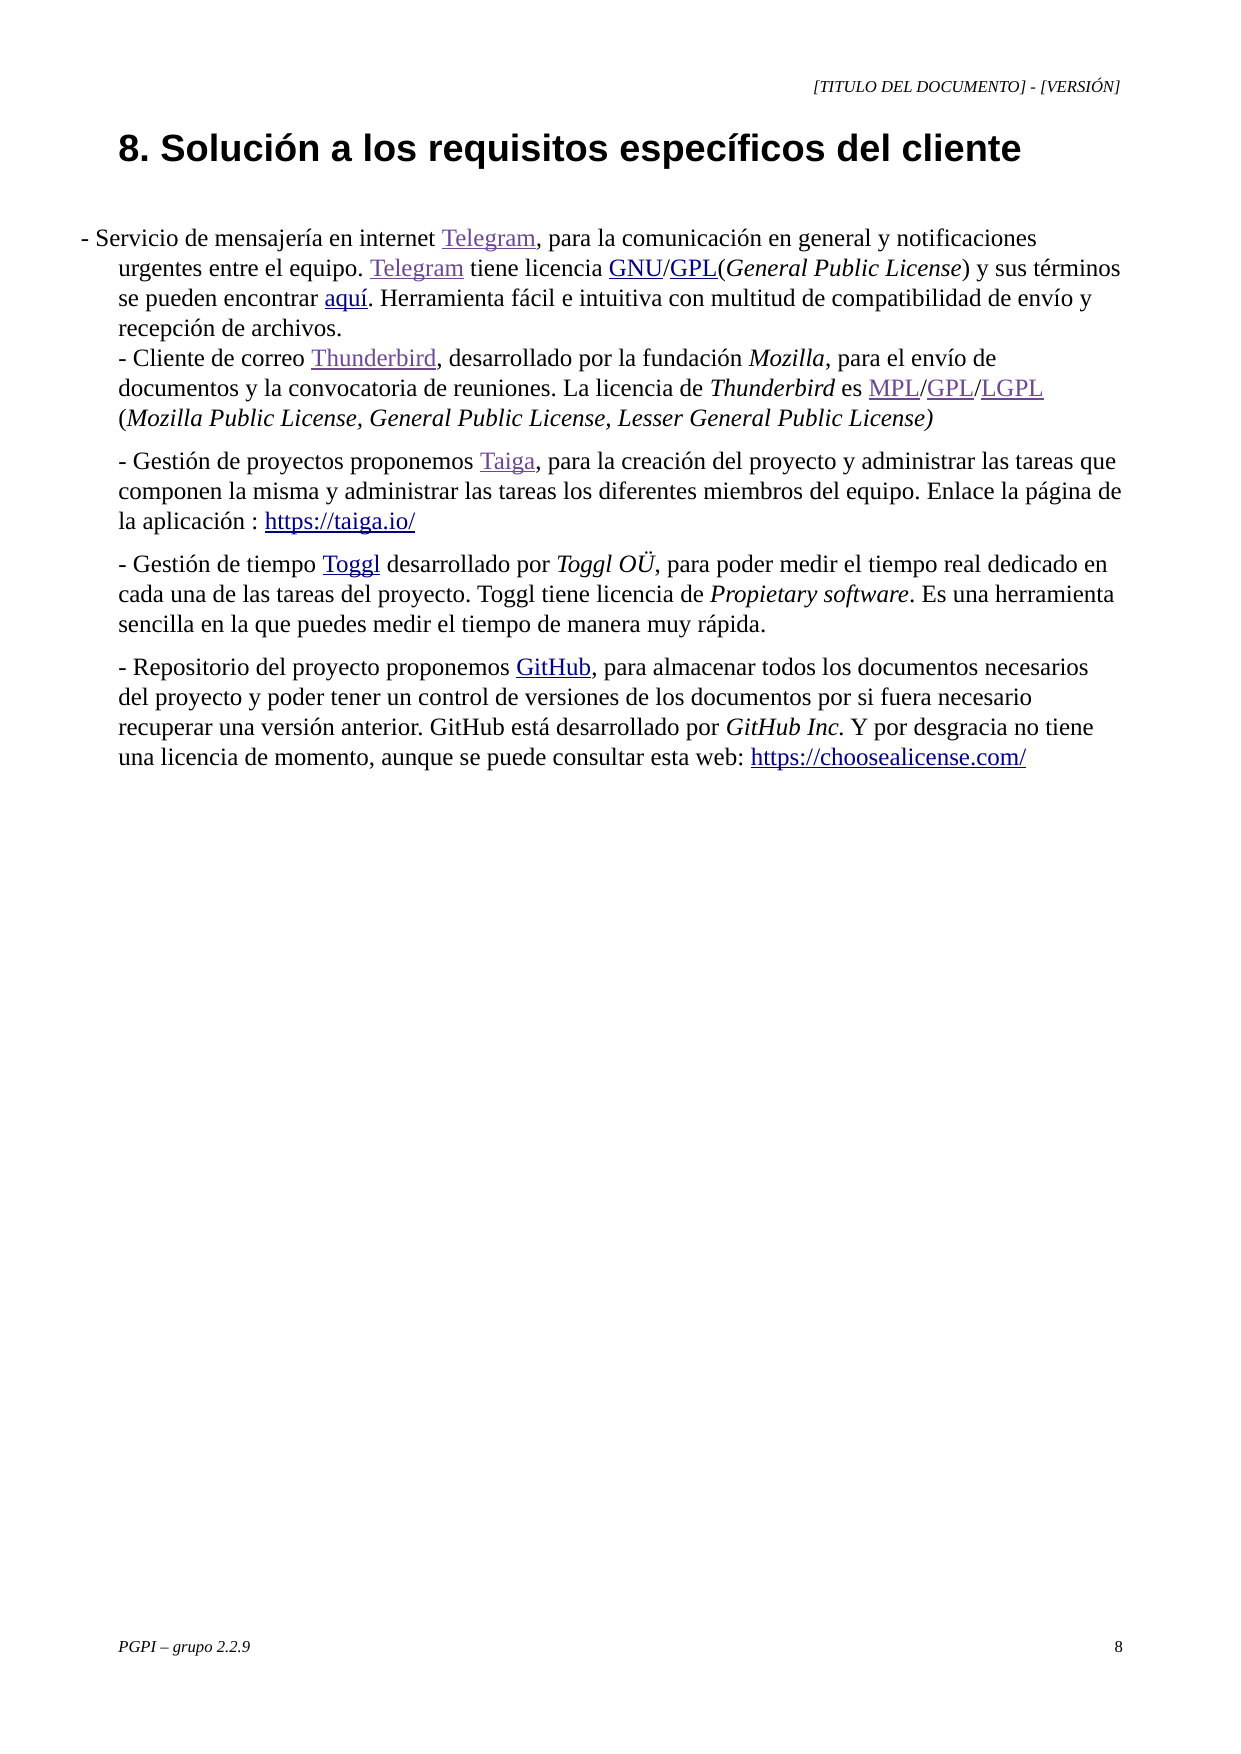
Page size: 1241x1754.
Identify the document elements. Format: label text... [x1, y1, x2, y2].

text - Cliente de correo Thunderbird, desarrollado por la fundación Mozilla, para el envío de documentos y la convocatoria de reuniones. La licencia de Thunderbird es MPL/GPL/LGPL (Mozilla Public License, General Public License, Lesser General Public License) [81, 343, 1122, 432]
list - Gestión de tiempo Toggl desarrollado por Toggl OÜ, para poder medir el tiempo real dedicado en cada una de las tareas del proyecto. Toggl tiene licencia de Propietary software. Es una herramienta sencilla en la que puedes medir el tiempo de manera muy rápida. [81, 549, 1122, 638]
list - Repositorio del proyecto proponemos GitHub, para almacenar todos los documentos necesarios del proyecto y poder tener un control de versiones de los documentos por si fuera necesario recuperar una versión anterior. GitHub está desarrollado por GitHub Inc. Y por desgracia no tiene una licencia de momento, aunque se puede consultar esta web: https://choosealicense.com/ [81, 652, 1122, 771]
subtitle 8. Solución a los requisitos específicos del cliente [118, 125, 1122, 169]
list - Gestión de proyectos proponemos Taiga, para la creación del proyecto y administrar las tareas que componen la misma y administrar las tareas los diferentes miembros del equipo. Enlace la página de la aplicación : https://taiga.io/ [81, 446, 1122, 535]
text - Servicio de mensajería en internet Telegram, para la comunicación en general y notificaciones urgentes entre el equipo. Telegram tiene licencia GNU/GPL(General Public License) y sus términos se pueden encontrar aquí. Herramienta fácil e intuitiva con multitud de compatibilidad de envío y recepción de archivos. [81, 223, 1122, 342]
